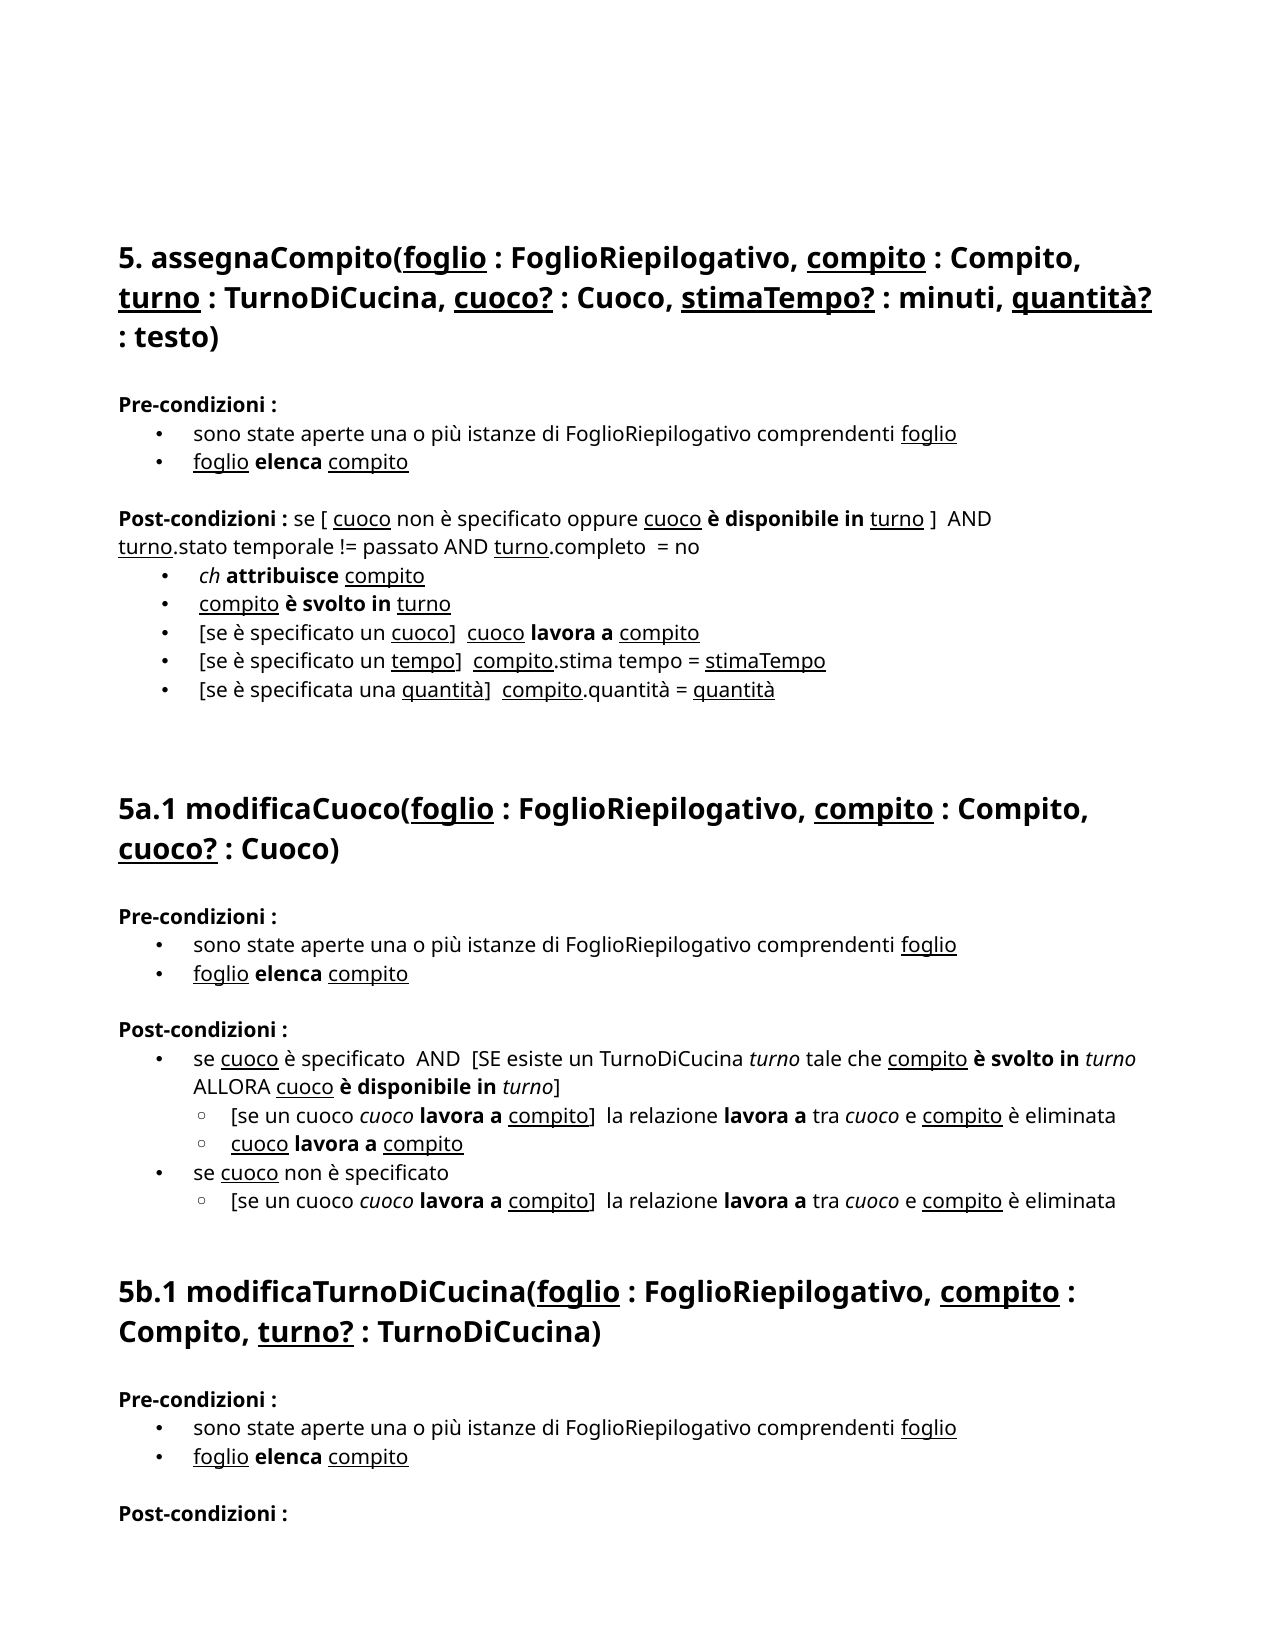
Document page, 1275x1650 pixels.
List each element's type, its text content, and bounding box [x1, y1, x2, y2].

list cuoco lavora a compito [193, 1129, 1157, 1158]
list [se è specificato un tempo] compito.stima tempo = stimaTempo [161, 646, 1157, 675]
text Post-condizioni : [118, 1499, 1157, 1527]
list sono state aperte una o più istanze di FoglioRiepilogativo comprendenti foglio [156, 419, 1157, 447]
list [se è specificata una quantità] compito.quantità = quantità [161, 675, 1157, 703]
text 5. assegnaCompito(foglio : FoglioRiepilogativo, compito : Compito, turno : TurnoDiCucina, cuoco? : Cuoco, stimaTempo? : minuti, quantità? : testo) [118, 237, 1157, 356]
list compito è svolto in turno [161, 589, 1157, 618]
list se cuoco non è specificato [156, 1158, 1157, 1186]
list foglio elenca compito [156, 1442, 1157, 1470]
text 5b.1 modificaTurnoDiCucina(foglio : FoglioRiepilogativo, compito : Compito, turno? : TurnoDiCucina) [118, 1272, 1157, 1351]
text Pre-condizioni : [118, 1385, 1157, 1413]
list sono state aperte una o più istanze di FoglioRiepilogativo comprendenti foglio [156, 930, 1157, 959]
text 5a.1 modificaCuoco(foglio : FoglioRiepilogativo, compito : Compito, cuoco? : Cuoco) [118, 788, 1157, 868]
text Post-condizioni : [118, 1016, 1157, 1044]
text Pre-condizioni : [118, 390, 1157, 419]
list [se un cuoco cuoco lavora a compito] la relazione lavora a tra cuoco e compito è eliminata [193, 1101, 1157, 1129]
list [se un cuoco cuoco lavora a compito] la relazione lavora a tra cuoco e compito è eliminata [193, 1186, 1157, 1215]
list ch attribuisce compito [161, 561, 1157, 589]
list [se è specificato un cuoco] cuoco lavora a compito [161, 618, 1157, 646]
text turno.stato temporale != passato AND turno.completo = no [118, 532, 1157, 561]
text Pre-condizioni : [118, 902, 1157, 930]
list se cuoco è specificato AND [SE esiste un TurnoDiCucina turno tale che compito è svolto in turno ALLORA cuoco è disponibile in turno] [156, 1044, 1157, 1101]
list foglio elenca compito [156, 447, 1157, 476]
text Post-condizioni : se [ cuoco non è specificato oppure cuoco è disponibile in turno ] AND [118, 504, 1157, 532]
list foglio elenca compito [156, 959, 1157, 987]
list sono state aperte una o più istanze di FoglioRiepilogativo comprendenti foglio [156, 1413, 1157, 1442]
